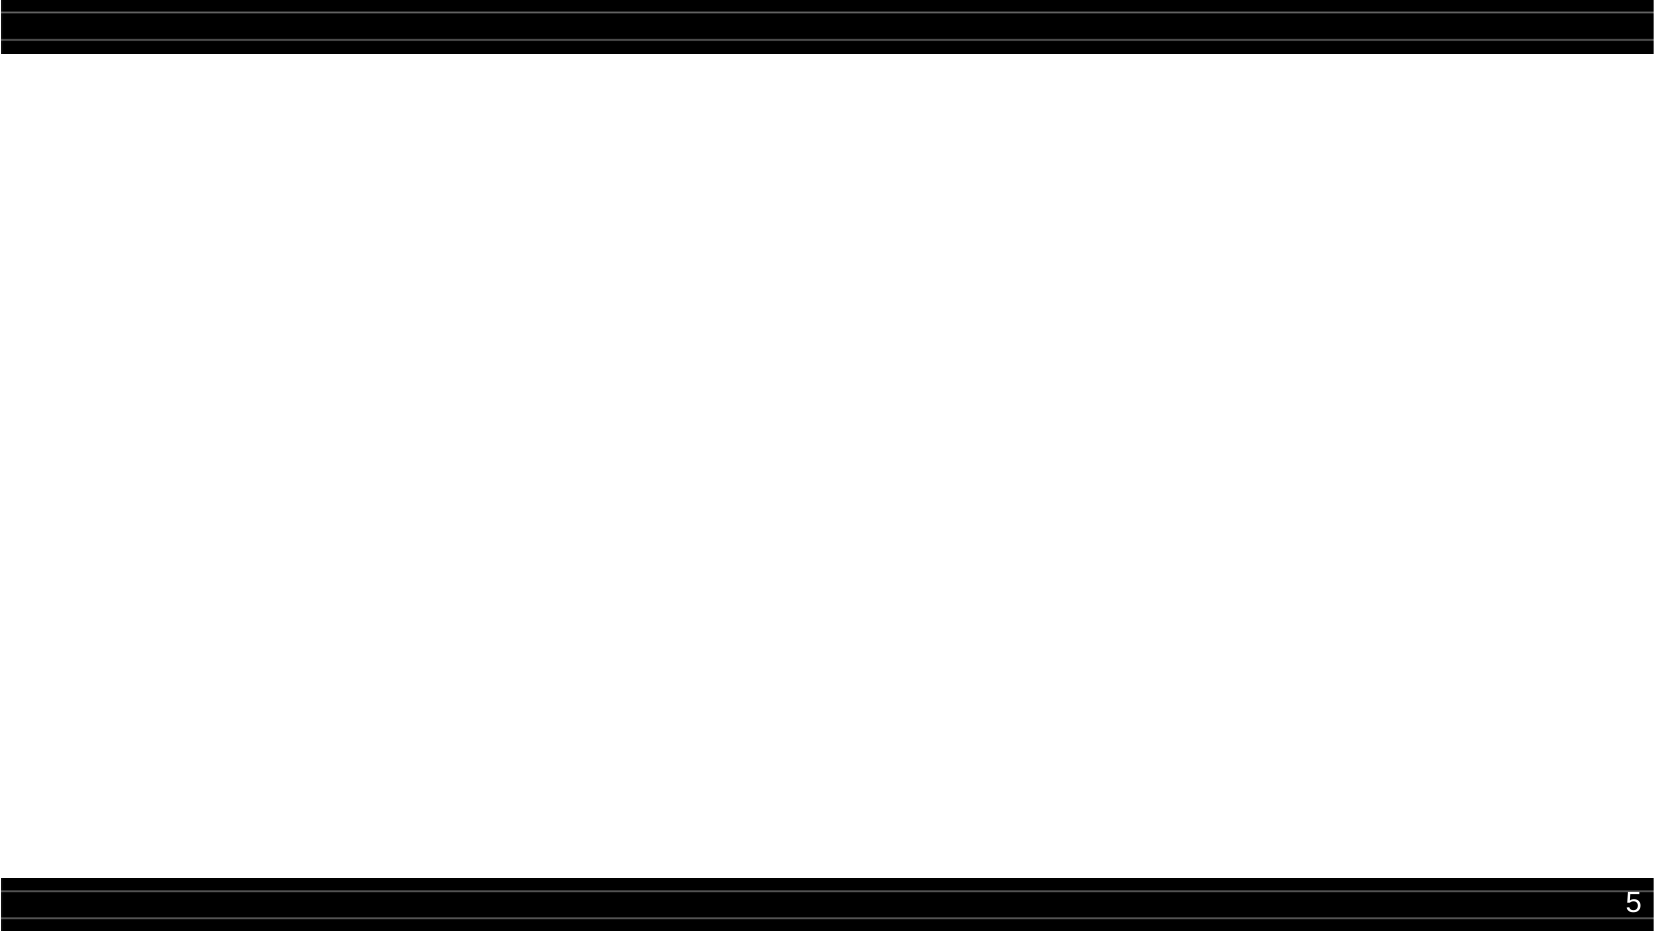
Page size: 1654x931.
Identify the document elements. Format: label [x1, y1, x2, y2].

picture [1, 878, 1654, 931]
picture [1, 0, 1654, 54]
